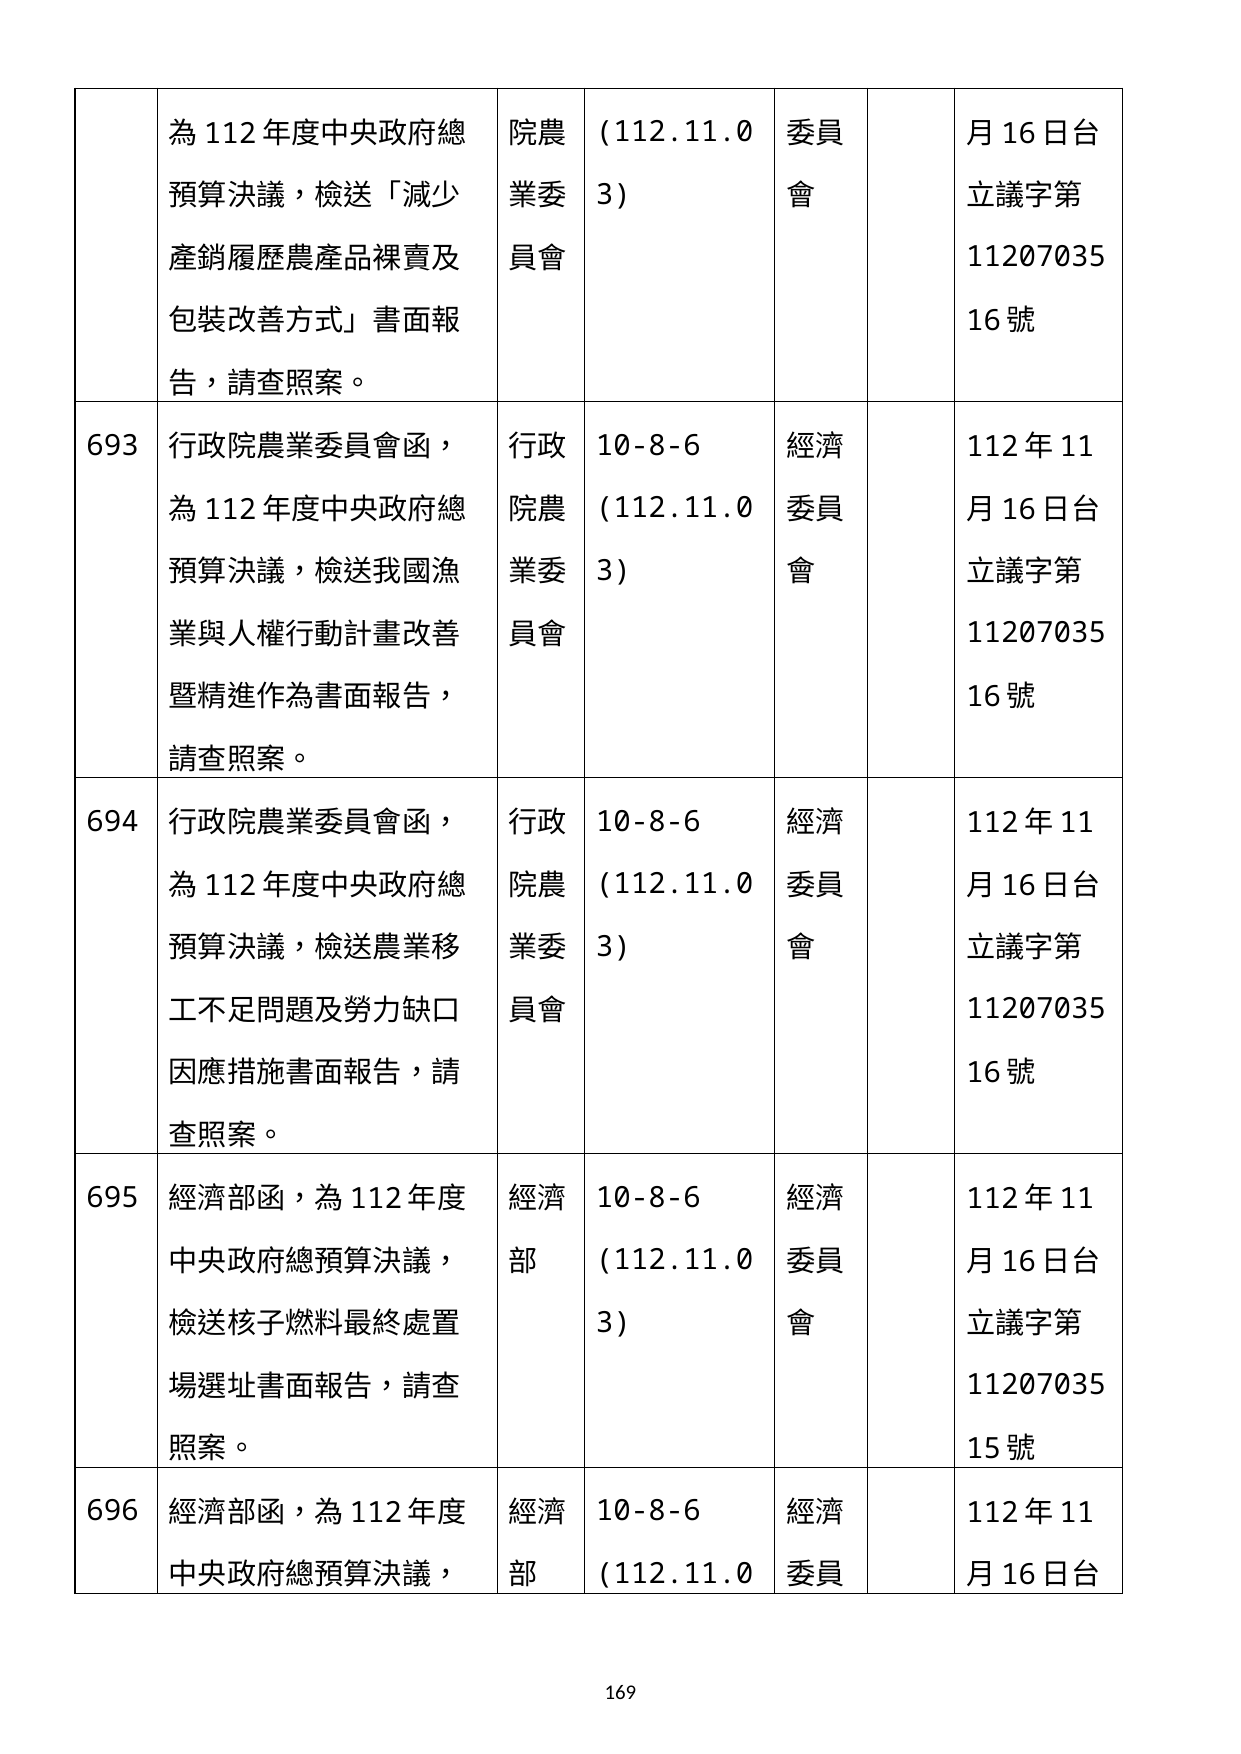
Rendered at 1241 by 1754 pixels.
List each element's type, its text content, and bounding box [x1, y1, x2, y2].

table_cell 10-8-6 (112.11.03) [585, 778, 774, 1153]
table_cell [868, 1468, 954, 1593]
table_cell [868, 402, 954, 777]
table_cell 為112年度中央政府總預算決議，檢送「減少產銷履歷農產品裸賣及包裝改善方式」書面報告，請查照案。 [158, 89, 497, 401]
table_cell [76, 89, 157, 401]
table_cell (112.11.03) [585, 89, 774, 401]
table_cell [868, 778, 954, 1153]
table_cell 經濟部 [498, 1468, 584, 1593]
table_cell 經濟部 [498, 1154, 584, 1467]
table_cell 經濟部函，為112年度中央政府總預算決議， [158, 1468, 497, 1593]
table_cell [868, 1154, 954, 1467]
table_cell 經濟委員會 [775, 778, 867, 1153]
table_cell 行政院農業委員會 [498, 778, 584, 1153]
table_cell 月16日台立議字第1120703516號 [955, 89, 1122, 401]
table_cell 696 [76, 1468, 157, 1593]
table_cell 經濟部函，為112年度中央政府總預算決議，檢送核子燃料最終處置場選址書面報告，請查照案。 [158, 1154, 497, 1467]
table_cell 695 [76, 1154, 157, 1467]
table_cell 10-8-6 (112.11.03) [585, 1154, 774, 1467]
table_cell 經濟委員會 [775, 402, 867, 777]
table_cell [868, 89, 954, 401]
table_cell 經濟委員會 [775, 1154, 867, 1467]
table_cell 行政院農業委員會函，為112年度中央政府總預算決議，檢送我國漁業與人權行動計畫改善暨精進作為書面報告，請查照案。 [158, 402, 497, 777]
table_cell 10-8-6 (112.11.03) [585, 402, 774, 777]
table_cell 112年11月16日台立議字第1120703515號 [955, 1154, 1122, 1467]
table_cell 112年11月16日台 [955, 1468, 1122, 1593]
table_cell 694 [76, 778, 157, 1153]
table_cell 委員會 [775, 89, 867, 401]
table_cell 112年11月16日台立議字第1120703516號 [955, 402, 1122, 777]
table_cell 行政院農業委員會 [498, 402, 584, 777]
table_cell 693 [76, 402, 157, 777]
table_cell 院農業委員會 [498, 89, 584, 401]
table_cell 經濟委員 [775, 1468, 867, 1593]
table_cell 112年11月16日台立議字第1120703516號 [955, 778, 1122, 1153]
table_cell 10-8-6 (112.11.0 [585, 1468, 774, 1593]
table_cell 行政院農業委員會函，為112年度中央政府總預算決議，檢送農業移工不足問題及勞力缺口因應措施書面報告，請查照案。 [158, 778, 497, 1153]
